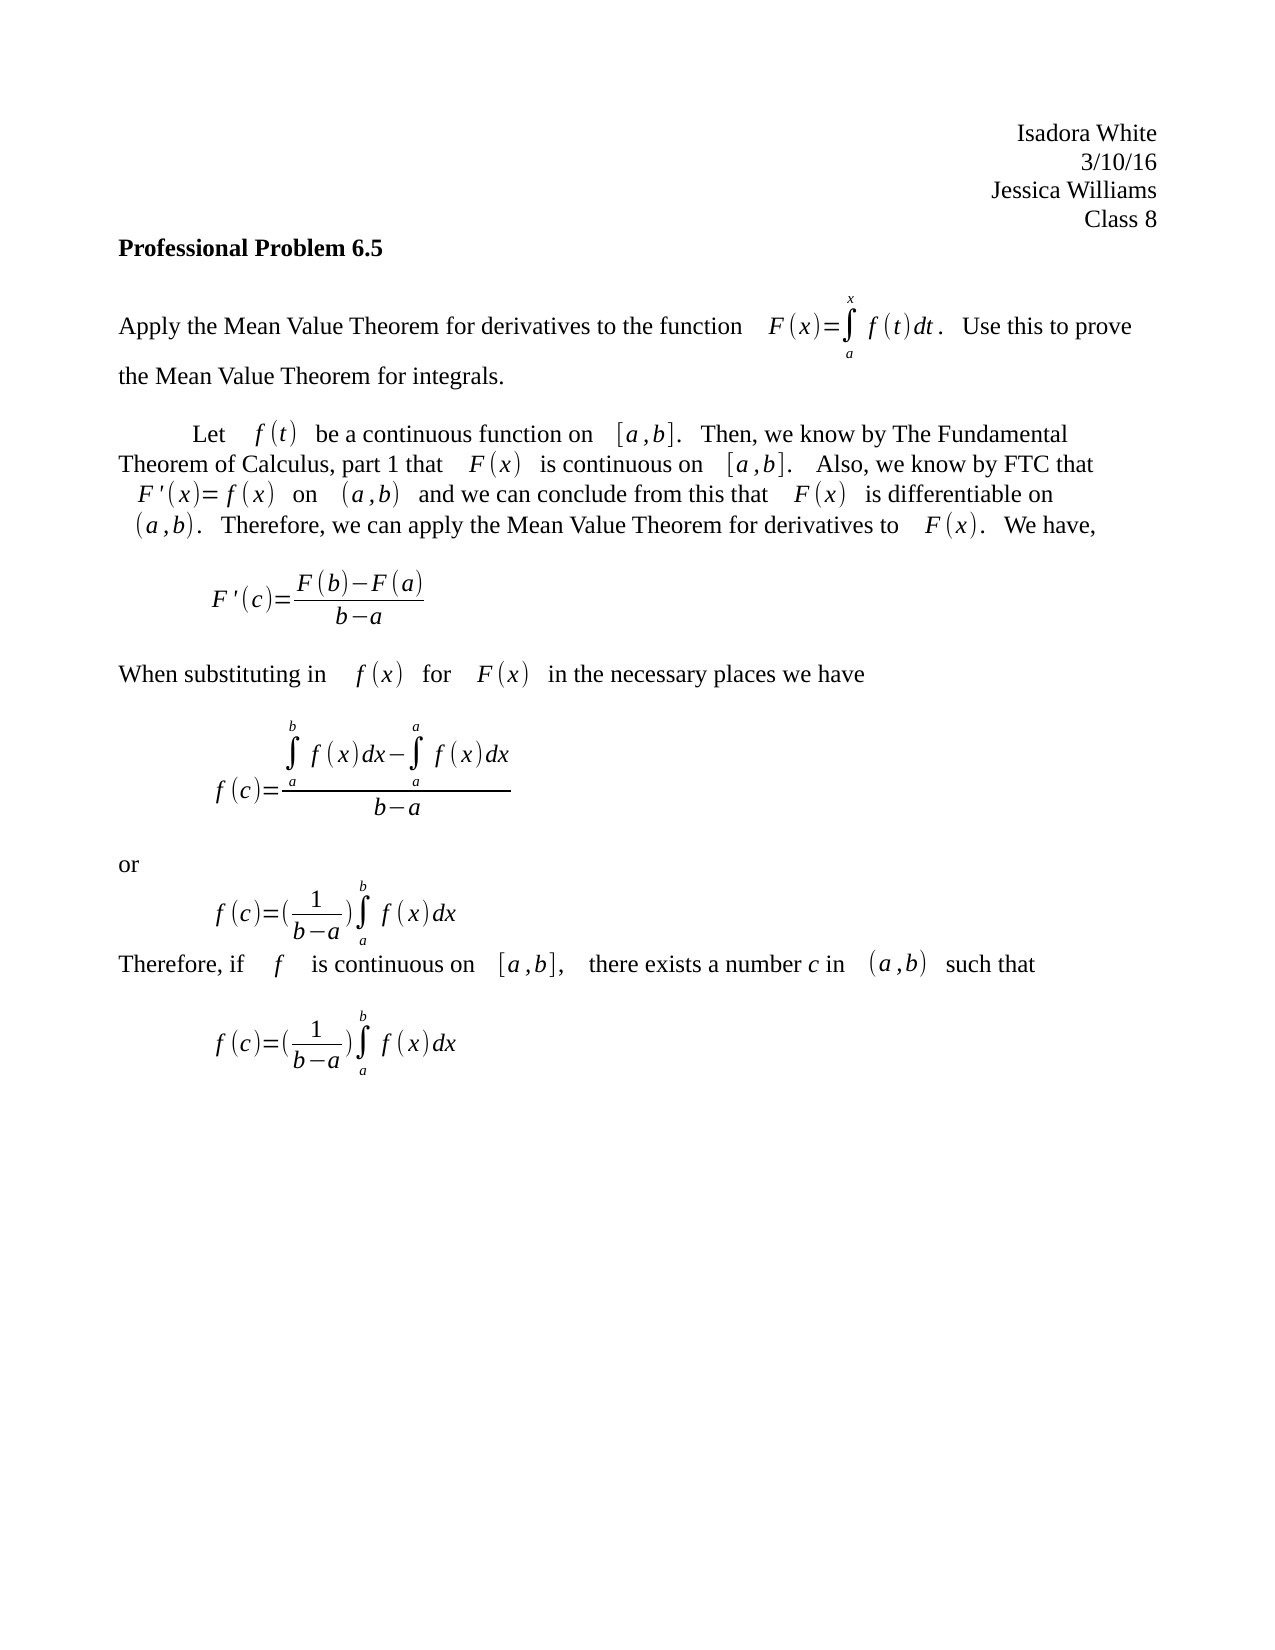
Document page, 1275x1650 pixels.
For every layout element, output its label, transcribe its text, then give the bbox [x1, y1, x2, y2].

text or [118, 849, 1157, 878]
text Professional Problem 6.5 [118, 233, 1157, 262]
text Therefore, if is continuous on there exists a number c in such that [118, 949, 1157, 979]
text Class 8 [118, 204, 1157, 233]
text Apply the Mean Value Theorem for derivatives to the function Use this to prove the Mean Value Theorem for integrals. [118, 291, 1157, 390]
text When substituting in for in the necessary places we have [118, 659, 1157, 690]
text Let be a continuous function on Then, we know by The Fundamental Theorem of Calculus, part 1 that is continuous on Also, we know by FTC thaton and we can conclude from this that is differentiable on Therefore, we can apply the Mean Value Theorem for derivatives to We have, [118, 419, 1157, 541]
text Jessica Williams [118, 176, 1157, 204]
text 3/10/16 [118, 147, 1157, 176]
text Isadora White [118, 118, 1157, 147]
